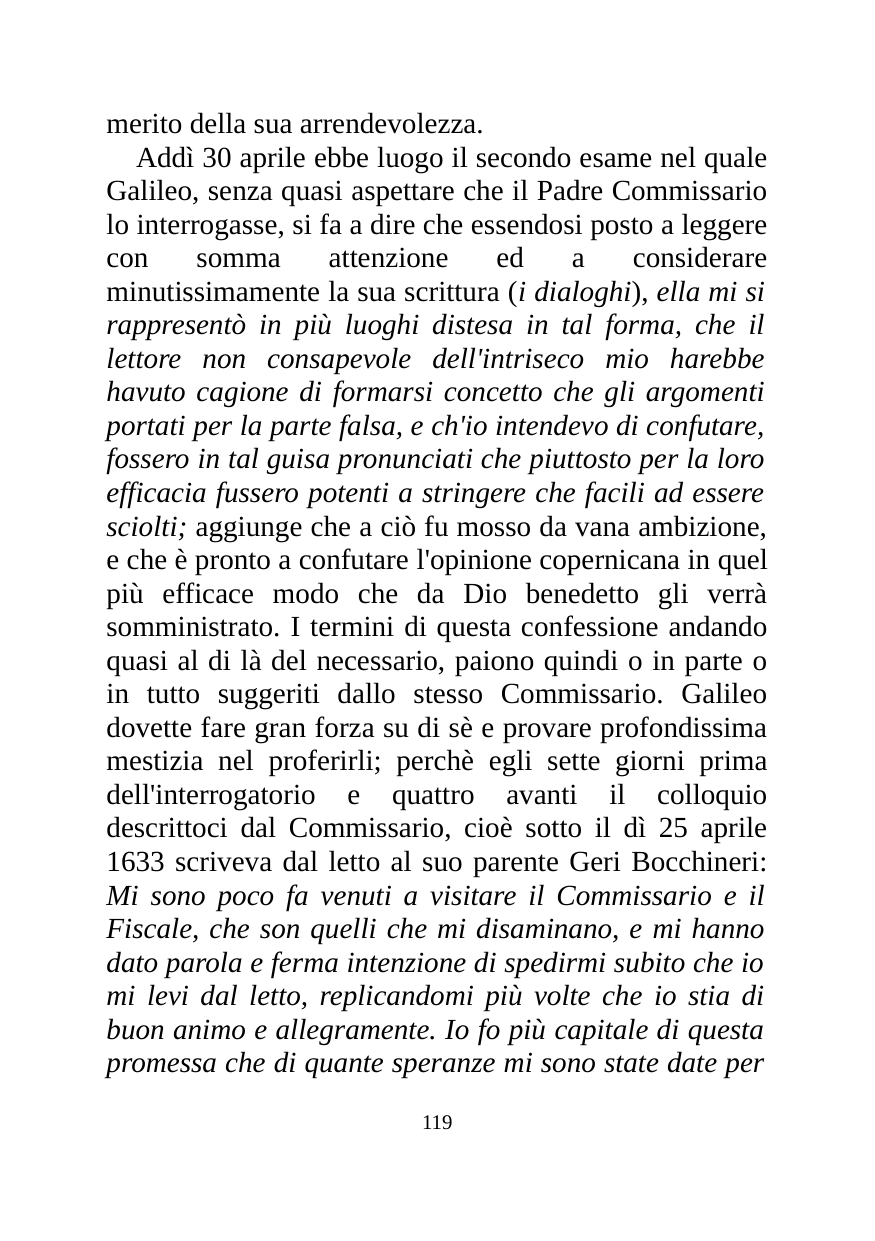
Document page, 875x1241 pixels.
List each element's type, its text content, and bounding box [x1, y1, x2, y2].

text merito della sua arrendevolezza. [106, 106, 768, 140]
text Addì 30 aprile ebbe luogo il secondo esame nel quale Galileo, senza quasi aspettare che il Padre Commissario lo interrogasse, si fa a dire che essendosi posto a leggere con somma attenzione ed a considerare minutissimamente la sua scrittura (i dialoghi), ella mi si rappresentò in più luoghi distesa in tal forma, che il lettore non consapevole dell'intriseco mio harebbe havuto cagione di formarsi concetto che gli argomenti portati per la parte falsa, e ch'io intendevo di confutare, fossero in tal guisa pronunciati che piuttosto per la loro efficacia fussero potenti a stringere che facili ad essere sciolti; aggiunge che a ciò fu mosso da vana ambizione, e che è pronto a confutare l'opinione copernicana in quel più efficace modo che da Dio benedetto gli verrà somministrato. I termini di questa confessione andando quasi al di là del necessario, paiono quindi o in parte o in tutto suggeriti dallo stesso Commissario. Galileo dovette fare gran forza su di sè e provare profondissima mestizia nel proferirli; perchè egli sette giorni prima dell'interrogatorio e quattro avanti il colloquio descrittoci dal Commissario, cioè sotto il dì 25 aprile 1633 scriveva dal letto al suo parente Geri Bocchineri: Mi sono poco fa venuti a visitare il Commissario e il Fiscale, che son quelli che mi disaminano, e mi hanno dato parola e ferma intenzione di spedirmi subito che io mi levi dal letto, replicandomi più volte che io stia di buon animo e allegramente. Io fo più capitale di questa promessa che di quante speranze mi sono state date per [106, 140, 768, 1079]
